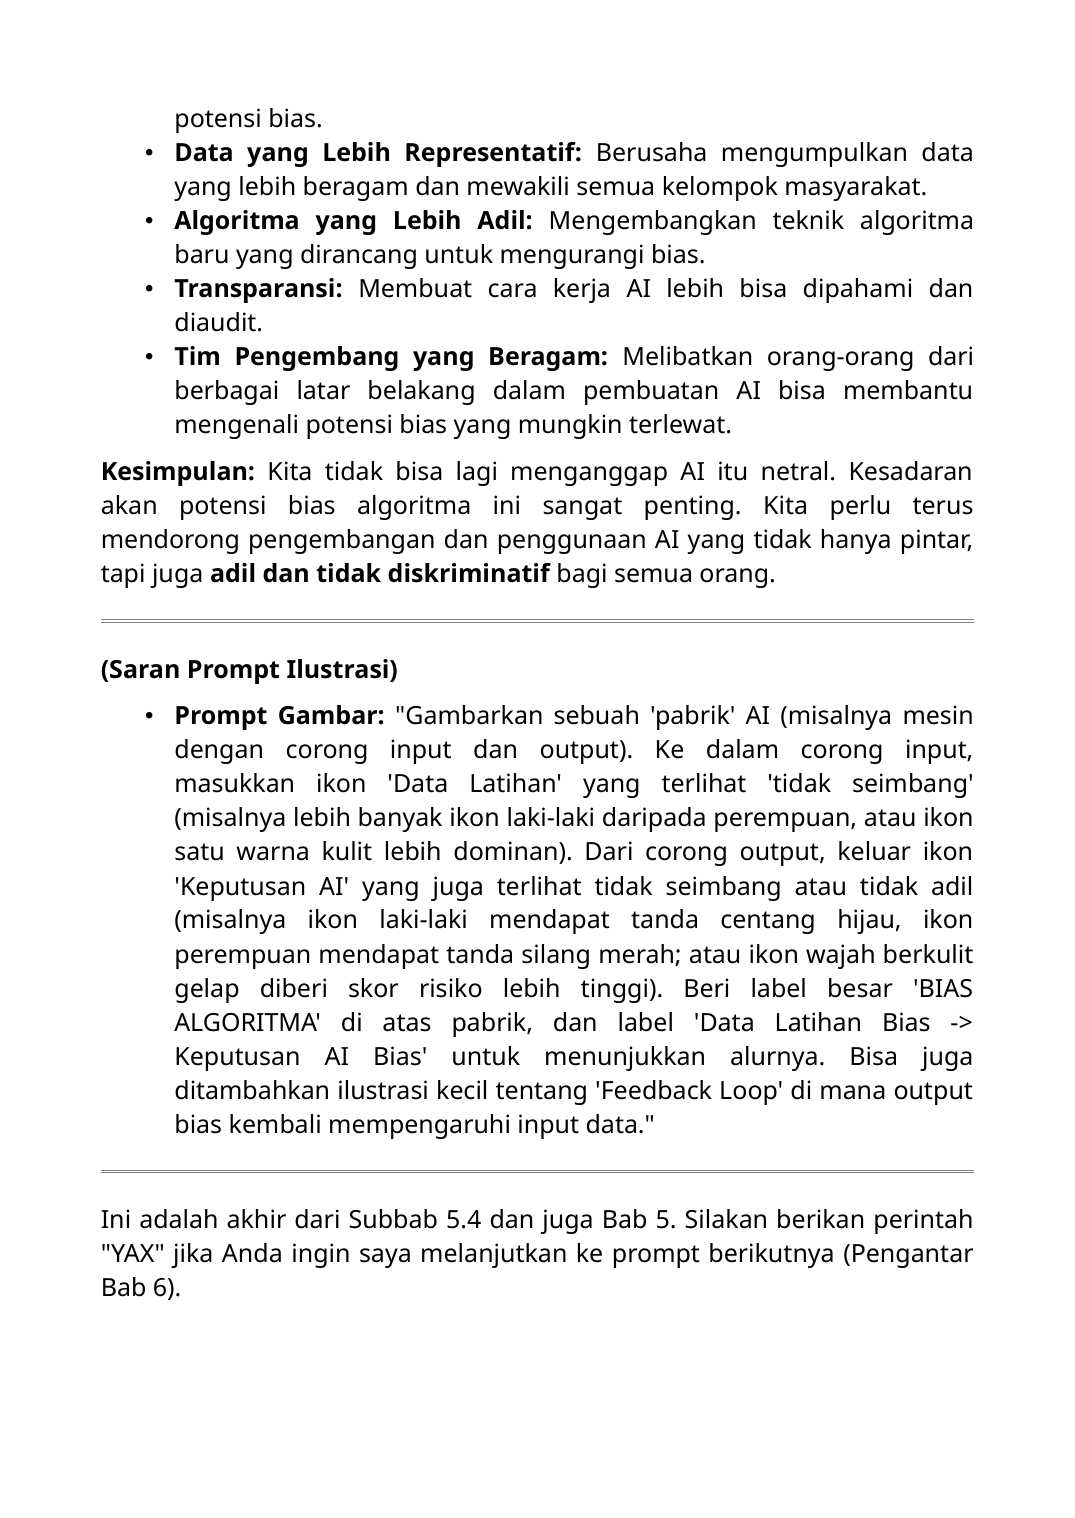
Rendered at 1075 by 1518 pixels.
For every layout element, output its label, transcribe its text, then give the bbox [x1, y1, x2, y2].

list Algoritma yang Lebih Adil: Mengembangkan teknik algoritma baru yang dirancang untuk mengurangi bias. [145, 203, 974, 271]
list Tim Pengembang yang Beragam: Melibatkan orang-orang dari berbagai latar belakang dalam pembuatan AI bisa membantu mengenali potensi bias yang mungkin terlewat. [145, 339, 974, 441]
text (Saran Prompt Ilustrasi) [101, 651, 974, 685]
list potensi bias. [145, 101, 974, 134]
text Ini adalah akhir dari Subbab 5.4 dan juga Bab 5. Silakan berikan perintah "YAX" jika Anda ingin saya melanjutkan ke prompt berikutnya (Pengantar Bab 6). [101, 1202, 974, 1304]
list Transparansi: Membuat cara kerja AI lebih bisa dipahami dan diaudit. [145, 271, 974, 339]
list Data yang Lebih Representatif: Berusaha mengumpulkan data yang lebih beragam dan mewakili semua kelompok masyarakat. [145, 134, 974, 203]
text Kesimpulan: Kita tidak bisa lagi menganggap AI itu netral. Kesadaran akan potensi bias algoritma ini sangat penting. Kita perlu terus mendorong pengembangan dan penggunaan AI yang tidak hanya pintar, tapi juga adil dan tidak diskriminatif bagi semua orang. [101, 454, 974, 590]
list Prompt Gambar: "Gambarkan sebuah 'pabrik' AI (misalnya mesin dengan corong input dan output). Ke dalam corong input, masukkan ikon 'Data Latihan' yang terlihat 'tidak seimbang' (misalnya lebih banyak ikon laki-laki daripada perempuan, atau ikon satu warna kulit lebih dominan). Dari corong output, keluar ikon 'Keputusan AI' yang juga terlihat tidak seimbang atau tidak adil (misalnya ikon laki-laki mendapat tanda centang hijau, ikon perempuan mendapat tanda silang merah; atau ikon wajah berkulit gelap diberi skor risiko lebih tinggi). Beri label besar 'BIAS ALGORITMA' di atas pabrik, dan label 'Data Latihan Bias -> Keputusan AI Bias' untuk menunjukkan alurnya. Bisa juga ditambahkan ilustrasi kecil tentang 'Feedback Loop' di mana output bias kembali mempengaruhi input data." [145, 698, 974, 1141]
